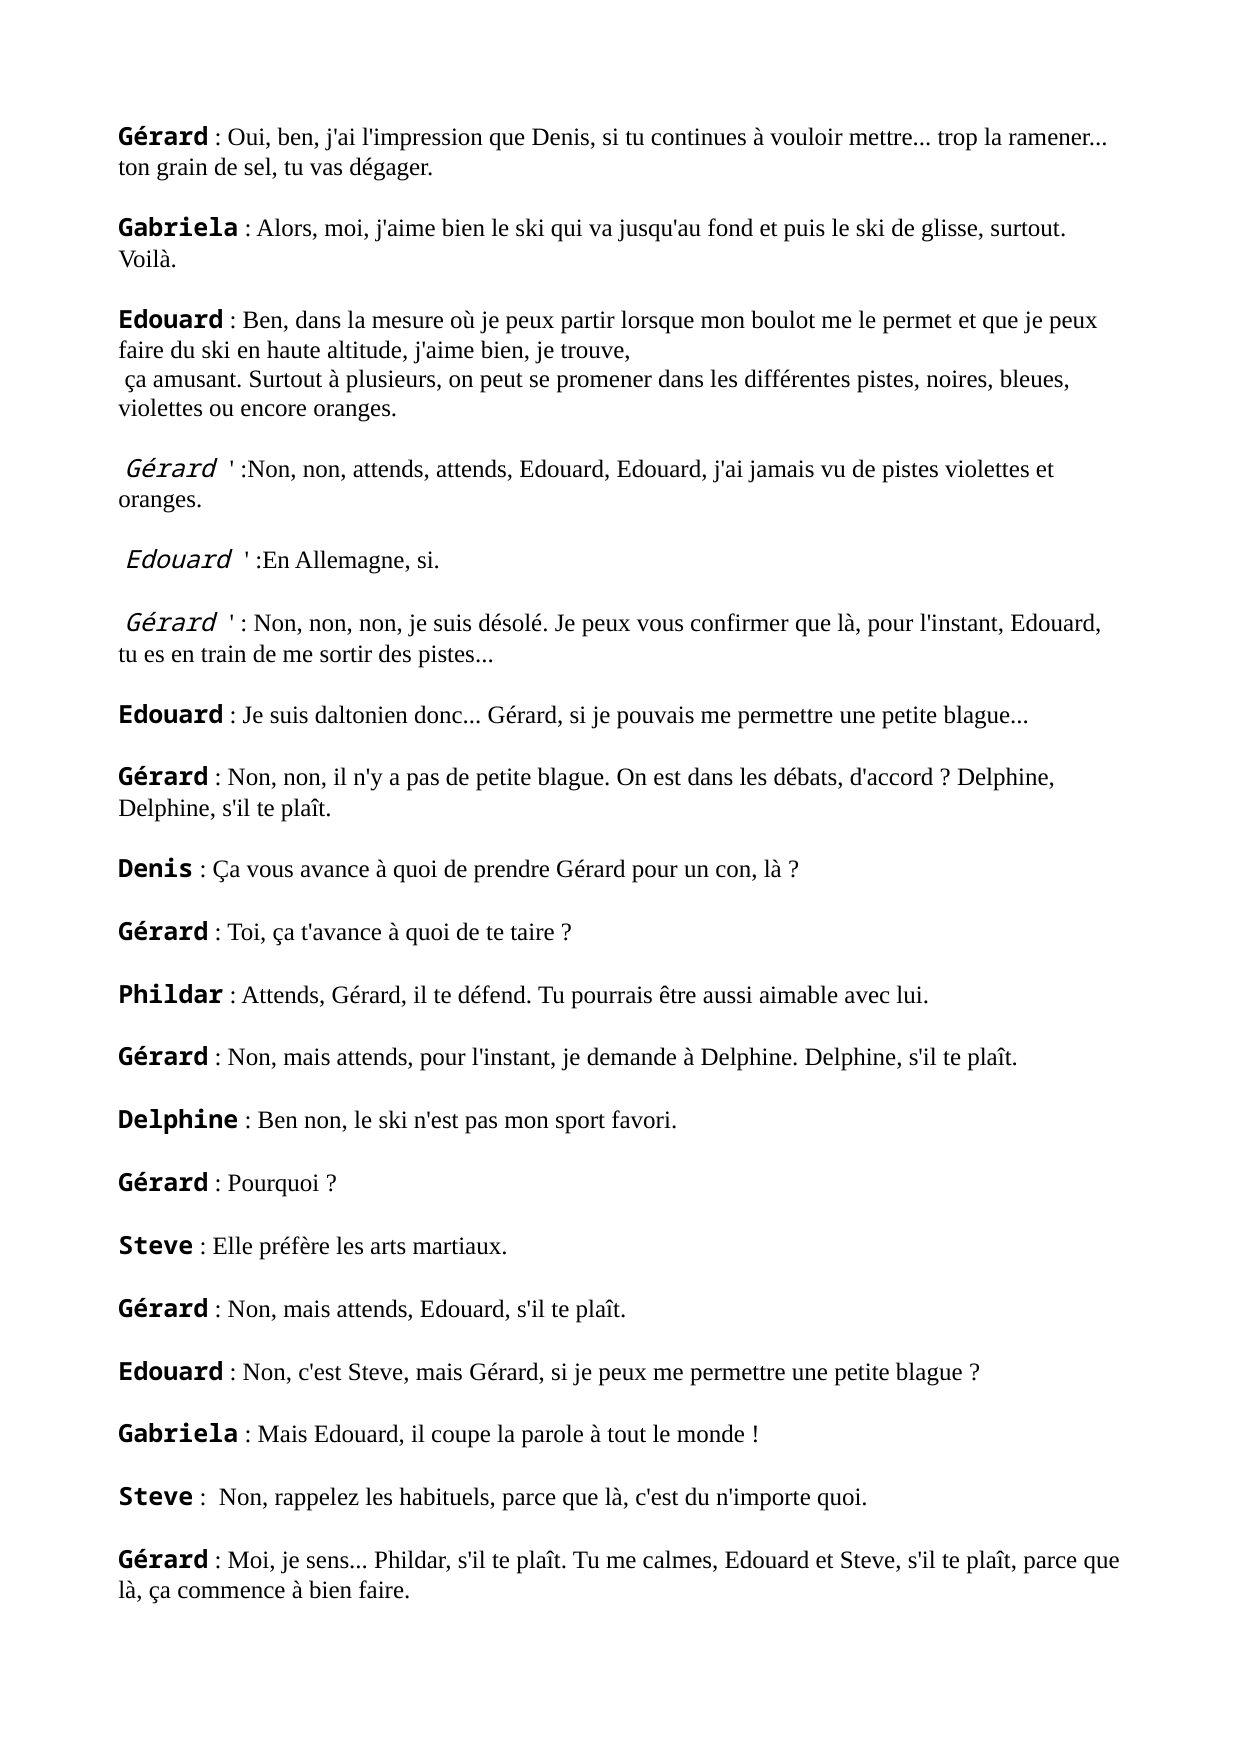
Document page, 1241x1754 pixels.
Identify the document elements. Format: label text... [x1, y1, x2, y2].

text Edouard : Je suis daltonien donc... Gérard, si je pouvais me permettre une petite blague... [118, 696, 1122, 730]
text Gérard : Non, mais attends, Edouard, s'il te plaît. [118, 1290, 1122, 1324]
text Edouard ' :En Allemagne, si. [118, 542, 1122, 576]
text Gérard : Pourquoi ? [118, 1165, 1122, 1199]
text Edouard : Non, c'est Steve, mais Gérard, si je peux me permettre une petite blague ? [118, 1353, 1122, 1387]
text Phildar : Attends, Gérard, il te défend. Tu pourrais être aussi aimable avec lui. [118, 976, 1122, 1010]
text Steve : Non, rappelez les habituels, parce que là, c'est du n'importe quoi. [118, 1479, 1122, 1513]
text Gérard ' :Non, non, attends, attends, Edouard, Edouard, j'ai jamais vu de pistes violettes et oranges. [118, 450, 1122, 513]
text Delphine : Ben non, le ski n'est pas mon sport favori. [118, 1102, 1122, 1136]
text Gérard : Non, mais attends, pour l'instant, je demande à Delphine. Delphine, s'il te plaît. [118, 1039, 1122, 1073]
text Gabriela : Mais Edouard, il coupe la parole à tout le monde ! [118, 1416, 1122, 1450]
text Gabriela : Alors, moi, j'aime bien le ski qui va jusqu'au fond et puis le ski de glisse, surtout. Voilà. [118, 210, 1122, 272]
text Steve : Elle préfère les arts martiaux. [118, 1227, 1122, 1262]
text Gérard : Toi, ça t'avance à quoi de te taire ? [118, 913, 1122, 947]
text Gérard : Oui, ben, j'ai l'impression que Denis, si tu continues à vouloir mettre... trop la ramener... ton grain de sel, tu vas dégager. [118, 118, 1122, 181]
text Gérard ' : Non, non, non, je suis désolé. Je peux vous confirmer que là, pour l'instant, Edouard, tu es en train de me sortir des pistes... [118, 605, 1122, 667]
text Gérard : Moi, je sens... Phildar, s'il te plaît. Tu me calmes, Edouard et Steve, s'il te plaît, parce que là, ça commence à bien faire. [118, 1542, 1122, 1604]
text ça amusant. Surtout à plusieurs, on peut se promener dans les différentes pistes, noires, bleues, violettes ou encore oranges. [118, 364, 1122, 422]
text Gérard : Non, non, il n'y a pas de petite blague. On est dans les débats, d'accord ? Delphine, Delphine, s'il te plaît. [118, 759, 1122, 822]
text Edouard : Ben, dans la mesure où je peux partir lorsque mon boulot me le permet et que je peux faire du ski en haute altitude, j'aime bien, je trouve, [118, 301, 1122, 364]
text Denis : Ça vous avance à quoi de prendre Gérard pour un con, là ? [118, 851, 1122, 885]
